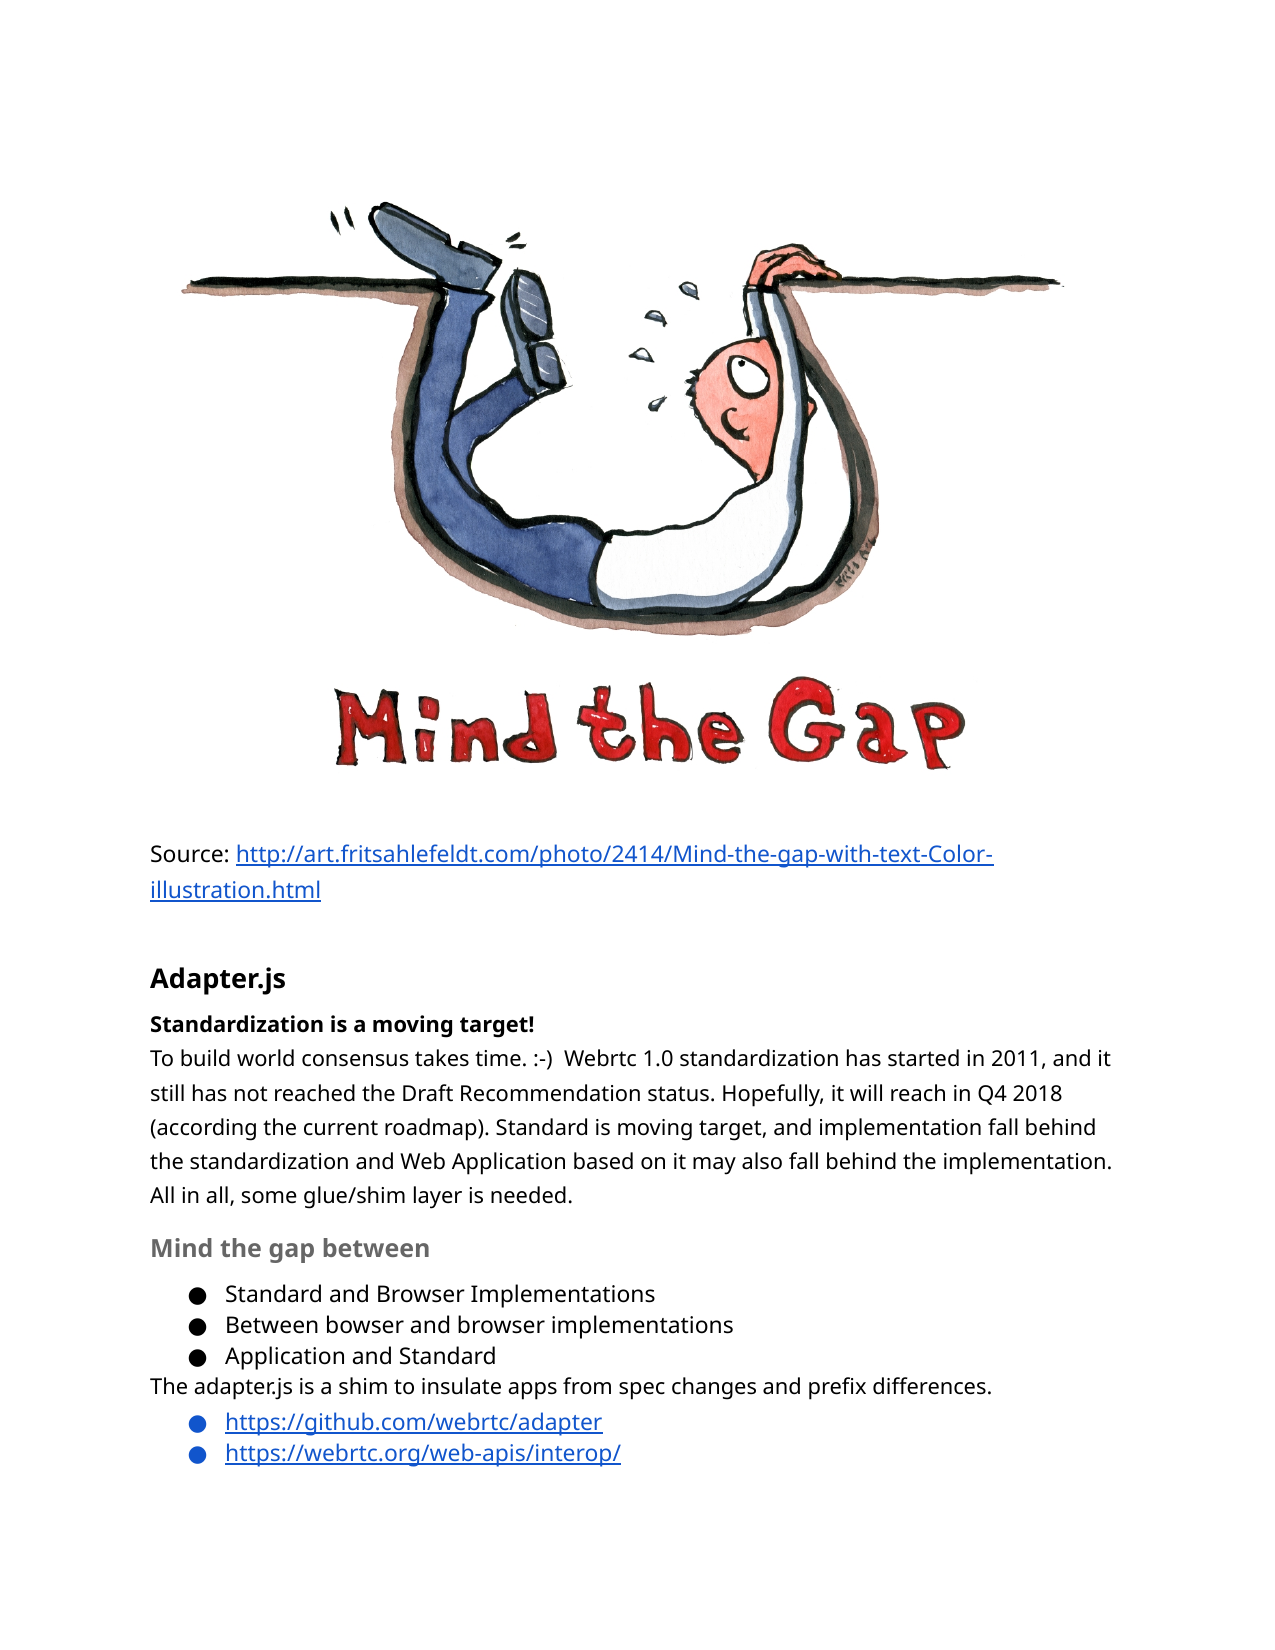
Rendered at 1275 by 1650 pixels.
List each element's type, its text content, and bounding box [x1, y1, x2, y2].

list Between bowser and browser implementations [187, 1309, 1125, 1340]
picture [150, 150, 1125, 834]
subtitle Mind the gap between [150, 1231, 1125, 1265]
list https://github.com/webrtc/adapter [187, 1405, 1125, 1437]
text The adapter.js is a shim to insulate apps from spec changes and prefix differences. [150, 1371, 1125, 1401]
subtitle Adapter.js [150, 960, 1125, 997]
list Standard and Browser Implementations [187, 1277, 1125, 1309]
list https://webrtc.org/web-apis/interop/ [187, 1437, 1125, 1468]
text Source: http://art.fritsahlefeldt.com/photo/2414/Mind-the-gap-with-text-Color-illustration.html [150, 838, 1125, 905]
text Standardization is a moving target! To build world consensus takes time. :-) Webrtc 1.0 standardization has started in 2011, and it still has not reached the Draft Recommendation status. Hopefully, it will reach in Q4 2018 (according the current roadmap). Standard is moving target, and implementation fall behind the standardization and Web Application based on it may also fall behind the implementation. All in all, some glue/shim layer is needed. [150, 1009, 1125, 1210]
list Application and Standard [187, 1340, 1125, 1371]
